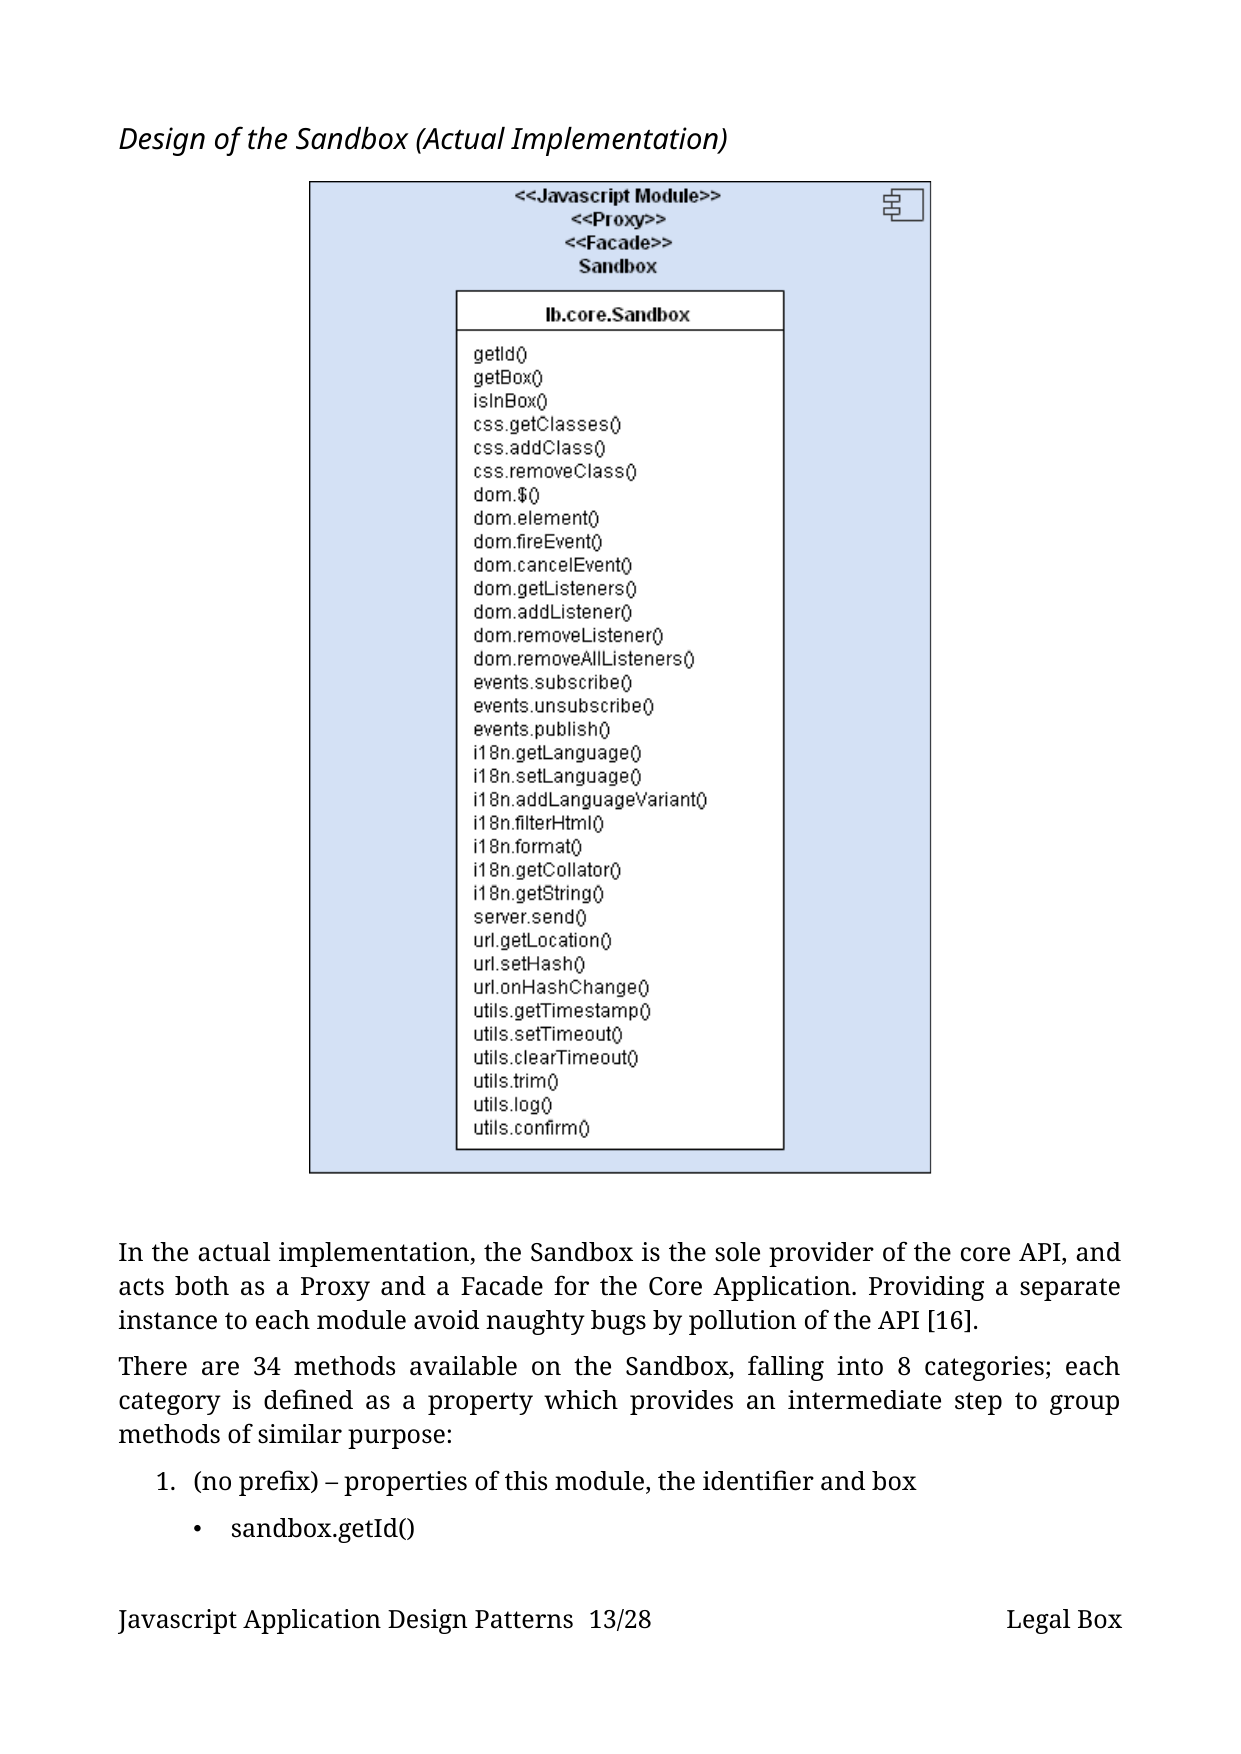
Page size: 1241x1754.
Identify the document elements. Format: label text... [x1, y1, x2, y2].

text There are 34 methods available on the Sandbox, falling into 8 categories; each category is defined as a property which provides an intermediate step to group methods of similar purpose: [118, 1349, 1122, 1451]
text In the actual implementation, the Sandbox is the sole provider of the core API, and acts both as a Proxy and a Facade for the Core Application. Providing a separate instance to each module avoid naughty bugs by pollution of the API [16]. [118, 1234, 1122, 1336]
picture [309, 181, 932, 1188]
subtitle Design of the Sandbox (Actual Implementation) [118, 118, 1122, 158]
list sandbox.getId() [193, 1510, 1122, 1544]
list (no prefix) – properties of this module, the identifier and box [156, 1464, 1122, 1498]
